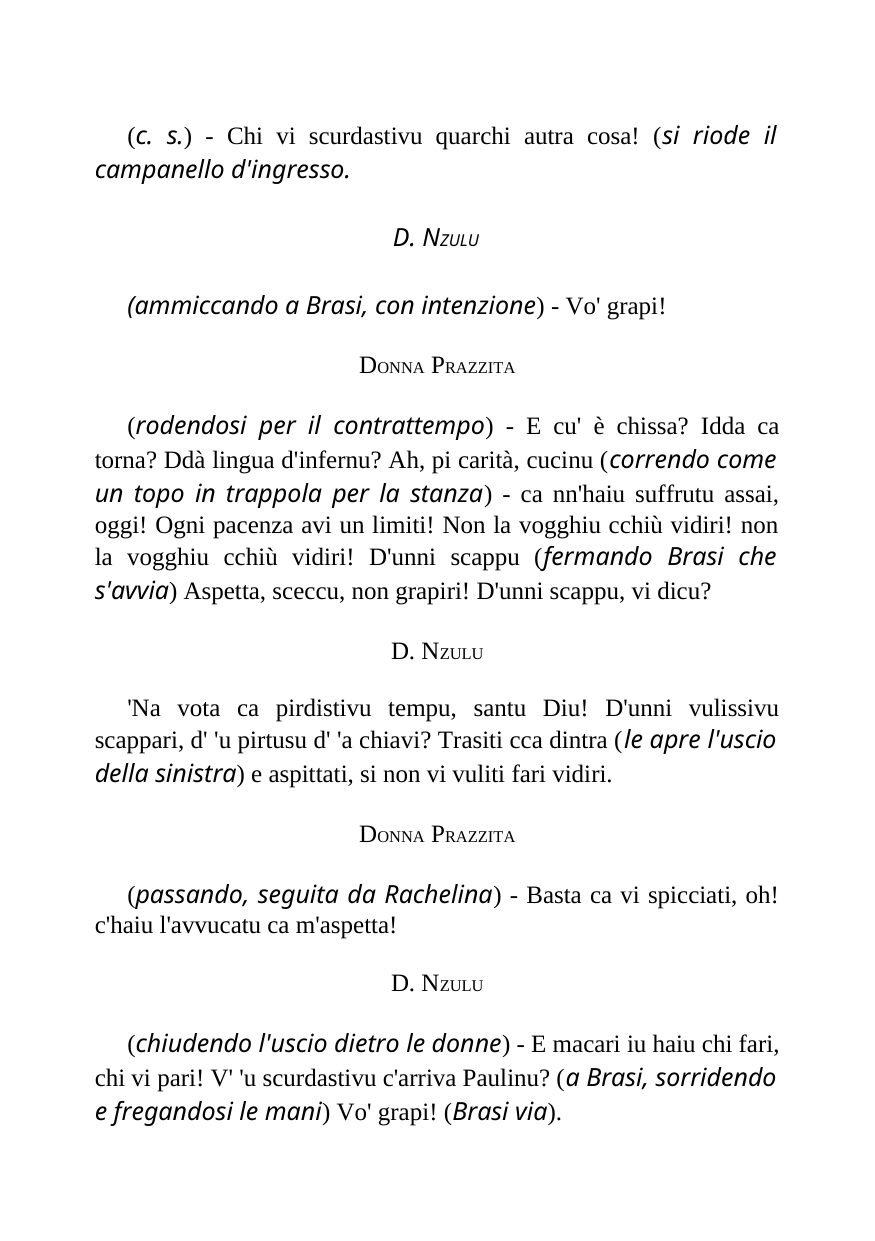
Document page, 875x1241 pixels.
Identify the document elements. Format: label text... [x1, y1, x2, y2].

text (c. s.) - Chi vi scurdastivu quarchi autra cosa! (si riode il campanello d'ingresso. [94, 117, 779, 185]
text Donna Prazzita [94, 350, 779, 379]
text D. Nzulu [94, 968, 779, 997]
text (passando, seguita da Rachelina) - Basta ca vi spicciati, oh! c'haiu l'avvucatu ca m'aspetta! [94, 876, 779, 939]
text (ammiccando a Brasi, con intenzione) - Vo' grapi! [94, 288, 779, 322]
text (rodendosi per il contrattempo) - E cu' è chissa? Idda ca torna? Ddà lingua d'infernu? Ah, pi carità, cucinu (correndo come un topo in trappola per la stanza) - ca nn'haiu suffrutu assai, oggi! Ogni pacenza avi un limiti! Non la vogghiu cchiù vidiri! non la vogghiu cchiù vidiri! D'unni scappu (fermando Brasi che s'avvia) Aspetta, sceccu, non grapiri! D'unni scappu, vi dicu? [94, 408, 779, 607]
text D. Nzulu [94, 636, 779, 664]
text Donna Prazzita [94, 819, 779, 848]
text D. Nzulu [94, 219, 779, 253]
text (chiudendo l'uscio dietro le donne) - E macari iu haiu chi fari, chi vi pari! V' 'u scurdastivu c'arriva Paulinu? (a Brasi, sorridendo e fregandosi le mani) Vo' grapi! (Brasi via). [94, 1025, 779, 1128]
text 'Na vota ca pirdistivu tempu, santu Diu! D'unni vulissivu scappari, d' 'u pirtusu d' 'a chiavi? Trasiti cca dintra (le apre l'uscio della sinistra) e aspittati, si non vi vuliti fari vidiri. [94, 693, 779, 790]
